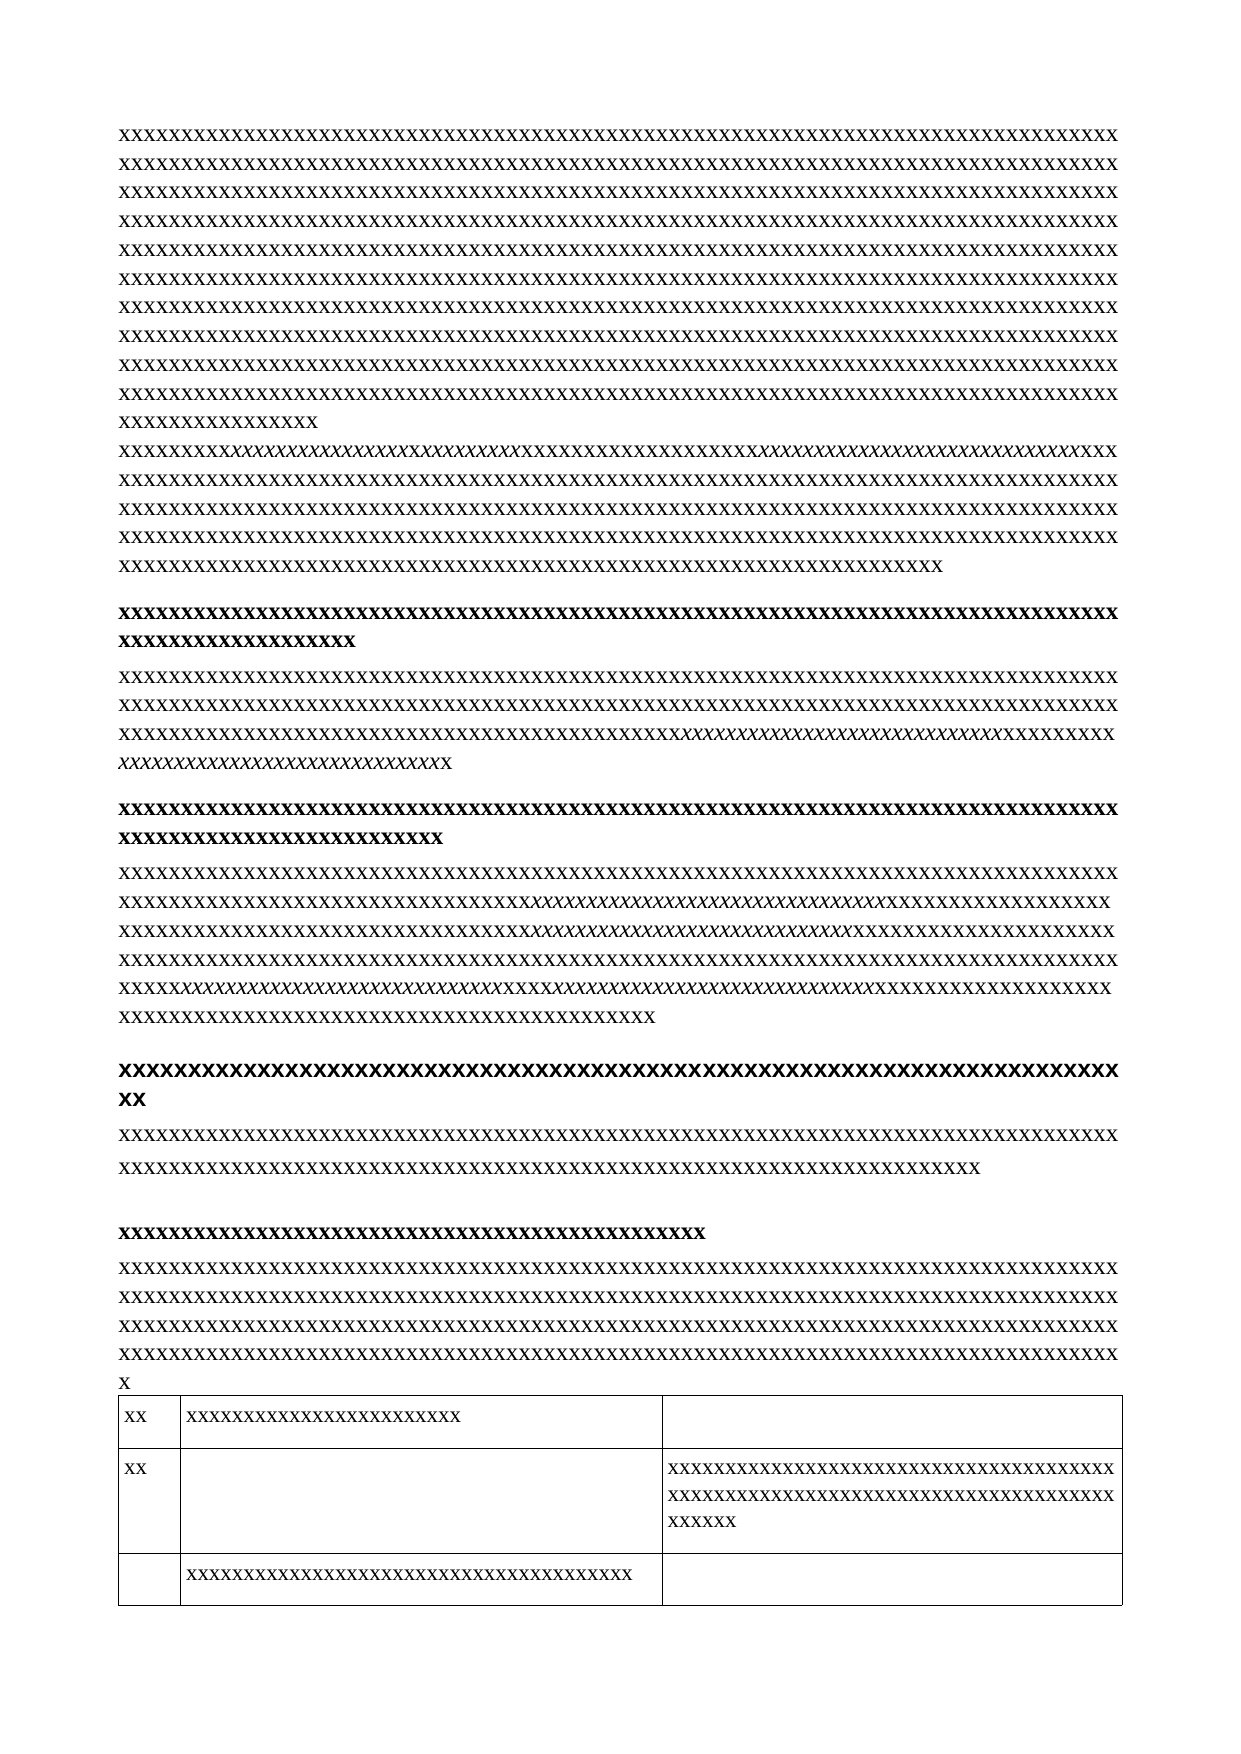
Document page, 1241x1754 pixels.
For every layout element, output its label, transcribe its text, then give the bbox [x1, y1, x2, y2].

subtitle xxxxxxxxxxxxxxxxxxxxxxxxxxxxxxxxxxxxxxxxxxxxxxxxxxxxxxxxxxxxxxxxxxxxxxxxxx [118, 1054, 1122, 1111]
table_cell [119, 1554, 180, 1605]
table_cell [663, 1554, 1122, 1605]
table_header [663, 1396, 1122, 1447]
table_header xx [119, 1396, 180, 1447]
text xxxxxxxxxxxxxxxxxxxxxxxxxxxxxxxxxxxxxxxxxxxxxxxxxxxxxxxxxxxxxxxxxxxxxxxxxxxxxxxxxxxxxxxxxxxxxxxxxxxxxxxxxxxxxxxxxxxxxxxxxxxxxxxxxxxxxxxxxxxxxxxxxxxxxxxxxxxxxxxxxxxxxxxxxxxxxxxxxxxxxxxxxxxxxxxxxxxxxxxxxxxxxxxxxxxxxxxxxxxxxxxxxxxxxxxxxxxxxxxxxxxxxxxxxxxxxxxxxxxxxxxxxxxxxxxxx [118, 660, 1122, 775]
subtitle xxxxxxxxxxxxxxxxxxxxxxxxxxxxxxxxxxxxxxxxxxxxxxx [118, 1216, 1122, 1245]
table_cell xxxxxxxxxxxxxxxxxxxxxxxxxxxxxxxxxxxxxxxxxxxxxxxxxxxxxxxxxxxxxxxxxxxxxxxxxxxxxxxxxxxx [663, 1449, 1122, 1553]
text xxxxxxxxxxxxxxxxxxxxxxxxxxxxxxxxxxxxxxxxxxxxxxxxxxxxxxxxxxxxxxxxxxxxxxxxxxxxxxxxxxxxxxxxxxxxxxxxxxxxxxxxxxxxxxxxxxxxxxxxxxxxxxxxxxxxxxxxxxxxxxxxxxxxxxxxxxxxxxxxxxxxxxxxxxxxxxxxxxxxxxxxxxxxxxxxxxxxxxxxxxxxxxxxxxxxxxxxxxxxxxxxxxxxxxxxxxxxxxxxxxxxxxxxxxxxxxxxxxxxxxxxxxxxxxxxxxxxxxxxxxxxxxxxxxxxxxxxxxxxxxxxxxxxxxxxxxxxxxxxx [118, 1251, 1122, 1395]
text xxxxxxxxxxxxxxxxxxxxxxxxxxxxxxxxxxxxxxxxxxxxxxxxxxxxxxxxxxxxxxxxxxxxxxxxxxxxxxxxxxxxxxxxxxxxxxxxxxxxxxxxxxxxxxxxxxxxxxxxxxxxxxxxxxxxxxxxxxxxxxxxxxxxxxxxxxxxxxxxxxxxxxxxxxxxxxxxxxxxxxxxxxxxxxxxxxxxxxxxxxxxxxxxxxxxxxxxxxxxxxxxxxxxxxxxxxxxxxxxxxxxxxxxxxxxxxxxxxxxxxxxxxxxxxxxxxxxxxxxxxxxxxxxxxxxxxxxxxxxxxxxxxxxxxxxxxxxxxxxxxxxxxxxxxxxxxxxxxxxxxxxxxxxxxxxxxxxxxxxxxxxxxxxxxxxxxxxxxxxxxxxxxxxxxxx [118, 434, 1122, 578]
text xxxxxxxxxxxxxxxxxxxxxxxxxxxxxxxxxxxxxxxxxxxxxxxxxxxxxxxxxxxxxxxxxxxxxxxxxxxxxxxxxxxxxxxxxxxxxxxxxxxxxxxxxxxxxxxxxxxxxxxxxxxxxxxxxxxxxxxxxxxxxxxxxxxxxxxxxxxxxxxxxxxxxxxxxxxxxxxxxxxxxxxxxxxxxxxxxxxxxxxxxxxxxxxxxxxxxxxxxxxxxxxxxxxxxxxxxxxxxxxxxxxxxxxxxxxxxxxxxxxxxxxxxxxxxxxxxxxxxxxxxxxxxxxxxxxxxxxxxxxxxxxxxxxxxxxxxxxxxxxxxxxxxxxxxxxxxxxxxxxxxxxxxxxxxxxxxxxxxxxxxxxxxxxxxxxxxxxxxxxxxxxxxxxxxxxxxxxxxxxxxxxxxxxxxxxxxxxxxxxxxxxxxxxxxxxxxxxxxxxxxxxxxxxxxxxxxxx [118, 856, 1122, 1029]
table_cell [181, 1449, 662, 1553]
table_header xxxxxxxxxxxxxxxxxxxxxxxx [181, 1396, 662, 1447]
table_cell xxxxxxxxxxxxxxxxxxxxxxxxxxxxxxxxxxxxxxx [181, 1554, 662, 1605]
text xxxxxxxxxxxxxxxxxxxxxxxxxxxxxxxxxxxxxxxxxxxxxxxxxxxxxxxxxxxxxxxxxxxxxxxxxxxxxxxxxxxxxxxxxxxxxxxxxxxxxxxxxxxxxxxxxxxxxxxxxxxxxxxxxxxxxxxxxxxxxxxxxxxxxxxxxxxxxxxxxxxxxxxxxxxxxxxxxxxxxxxxxxxxxxxxxxxxxxxxxxxxxxxxxxxxxxxxxxxxxxxxxxxxxxxxxxxxxxxxxxxxxxxxxxxxxxxxxxxxxxxxxxxxxxxxxxxxxxxxxxxxxxxxxxxxxxxxxxxxxxxxxxxxxxxxxxxxxxxxxxxxxxxxxxxxxxxxxxxxxxxxxxxxxxxxxxxxxxxxxxxxxxxxxxxxxxxxxxxxxxxxxxxxxxxxxxxxxxxxxxxxxxxxxxxxxxxxxxxxxxxxxxxxxxxxxxxxxxxxxxxxxxxxxxxxxxxxxxxxxxxxxxxxxxxxxxxxxxxxxxxxxxxxxxxxxxxxxxxxxxxxxxxxxxxxxxxxxxxxxxxxxxxxxxxxxxxxxxxxxxxxxxxxxxxxxxxxxxxxxxxxxxxxxxxxxxxxxxxxxxxxxxxxxxxxxxxxxxxxxxxxxxxxxxxxxxxxxxxxxxxxxxxxxxxxxxxxxxxxxxxxxxxxxxxxxxxxxxxxxxxxxxxxxxxxxxxxxxxxxxxxxxxxxxxxxxxxxxxxxxxxxxxxxxxxxxxxxxxxxxxxxxxxxxxxxxxxxxxxxxxxxxxxxxxxxxxxxxxxxxxxxxxxxxxxxxxxxxxxxxxxxxxxxxxxxxxxxxxxxxxxxxxxxxxxxxxx [118, 118, 1122, 434]
subtitle xxxxxxxxxxxxxxxxxxxxxxxxxxxxxxxxxxxxxxxxxxxxxxxxxxxxxxxxxxxxxxxxxxxxxxxxxxxxxxxxxxxxxxxxxxxxxxxxxxx [118, 596, 1122, 653]
subtitle xxxxxxxxxxxxxxxxxxxxxxxxxxxxxxxxxxxxxxxxxxxxxxxxxxxxxxxxxxxxxxxxxxxxxxxxxxxxxxxxxxxxxxxxxxxxxxxxxxxxxxxxxx [118, 792, 1122, 850]
text xxxxxxxxxxxxxxxxxxxxxxxxxxxxxxxxxxxxxxxxxxxxxxxxxxxxxxxxxxxxxxxxxxxxxxxxxxxxxxxxxxxxxxxxxxxxxxxxxxxxxxxxxxxxxxxxxxxxxxxxxxxxxxxxxxxxxxxxxxxxxxxxxxxxx [118, 1118, 1122, 1179]
table_cell xx [119, 1449, 180, 1553]
